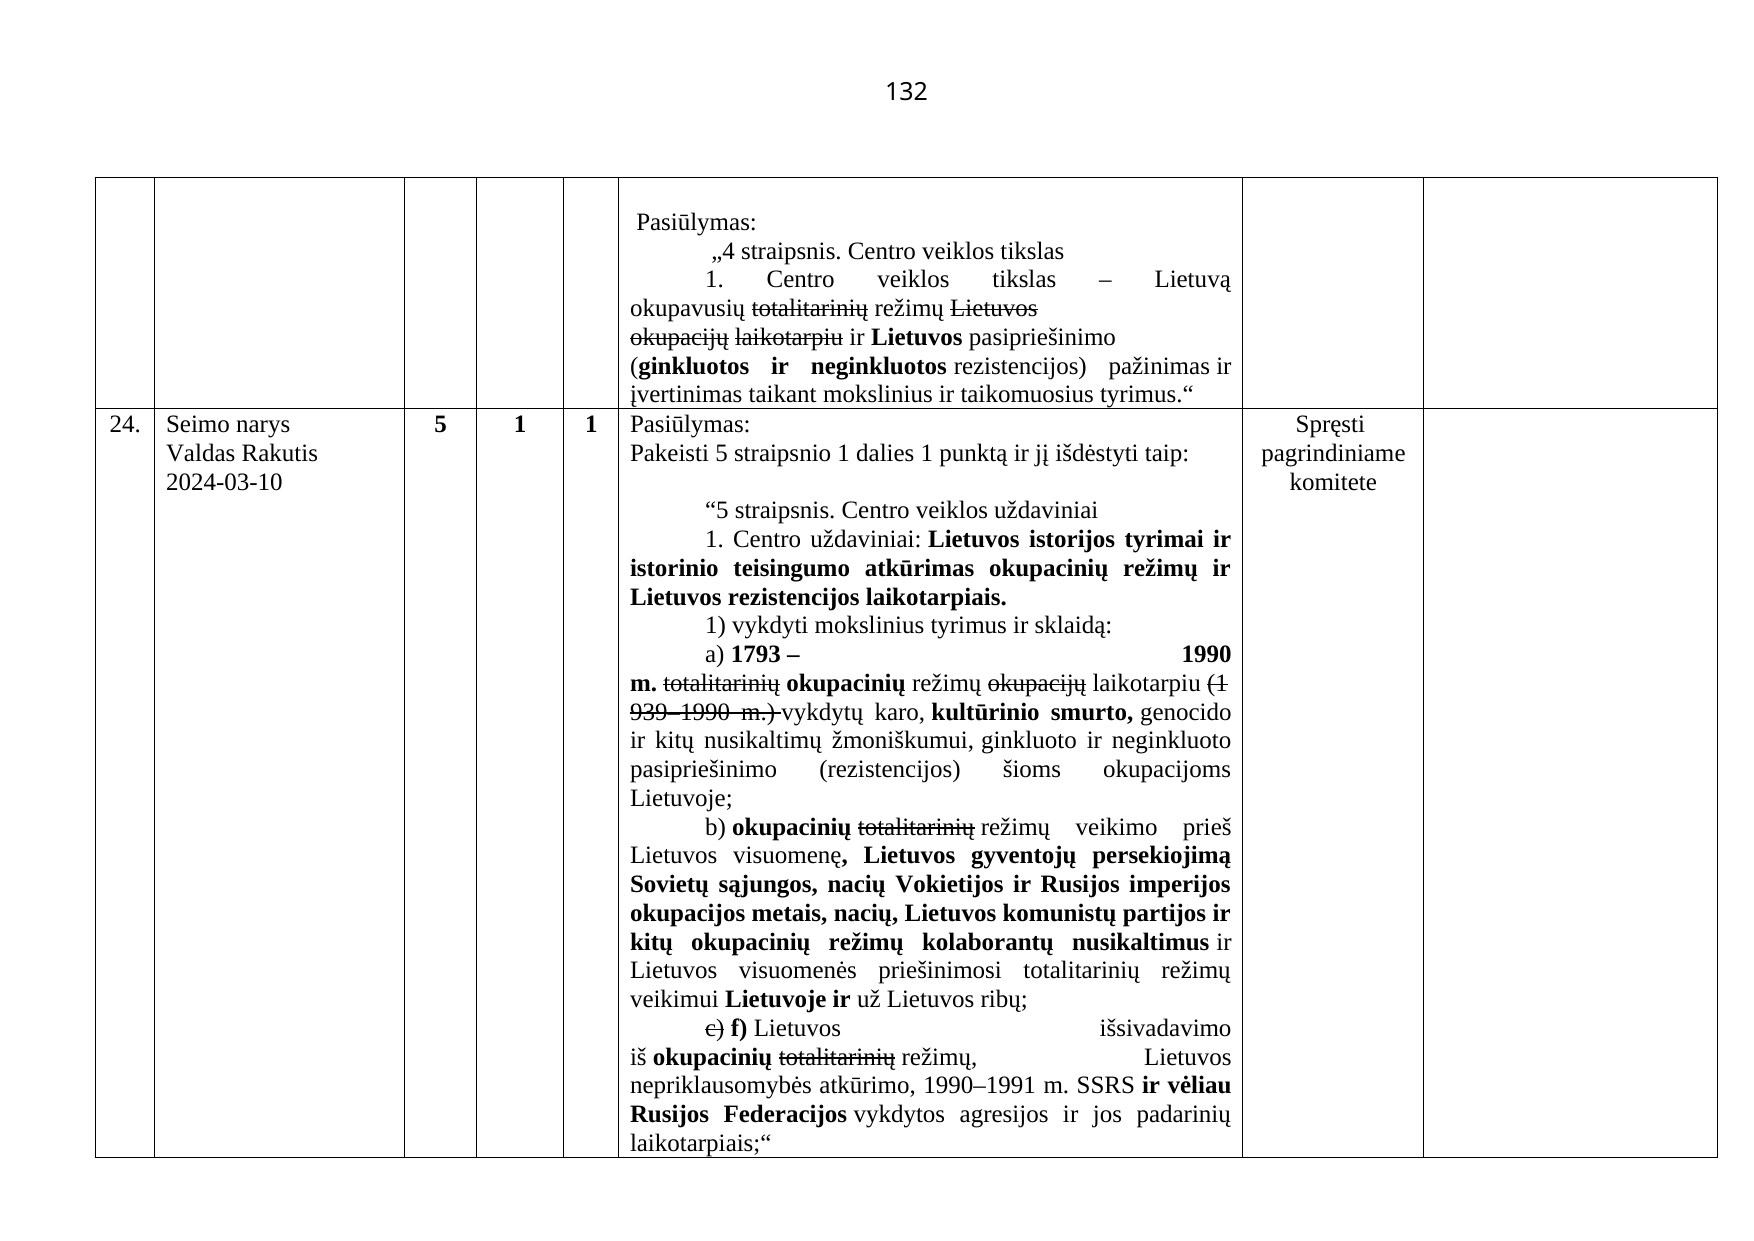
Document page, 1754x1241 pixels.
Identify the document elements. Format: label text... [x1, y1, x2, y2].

table_cell [96, 178, 154, 408]
table_cell Pasiūlymas: Pakeisti 5 straipsnio 1 dalies 1 punktą ir jį išdėstyti taip: “5 straipsnis. Centro veiklos uždaviniai 1. Centro uždaviniai: Lietuvos istorijos tyrimai ir istorinio teisingumo atkūrimas okupacinių režimų ir Lietuvos rezistencijos laikotarpiais. 1) vykdyti mokslinius tyrimus ir sklaidą: a) 1793 – 1990 m. totalitarinių okupacinių režimų okupacijų laikotarpiu (1939–1990 m.) vykdytų karo, kultūrinio smurto, genocido ir kitų nusikaltimų žmoniškumui, ginkluoto ir neginkluoto pasipriešinimo (rezistencijos) šioms okupacijoms Lietuvoje; b) okupacinių totalitarinių režimų veikimo prieš Lietuvos visuomenę, Lietuvos gyventojų persekiojimą Sovietų sąjungos, nacių Vokietijos ir Rusijos imperijos okupacijos metais, nacių, Lietuvos komunistų partijos ir kitų okupacinių režimų kolaborantų nusikaltimus ir Lietuvos visuomenės priešinimosi totalitarinių režimų veikimui Lietuvoje ir už Lietuvos ribų; c) f) Lietuvos išsivadavimo iš okupacinių totalitarinių režimų, Lietuvos nepriklausomybės atkūrimo, 1990–1991 m. SSRS ir vėliau Rusijos Federacijos vykdytos agresijos ir jos padarinių laikotarpiais;“ [619, 409, 1242, 1157]
table_cell 5 [405, 409, 476, 1157]
table_cell 24. [96, 409, 154, 1157]
table_cell [477, 178, 563, 408]
table_cell [1424, 178, 1717, 408]
table_cell [1424, 409, 1717, 1157]
table_cell Pasiūlymas: „4 straipsnis. Centro veiklos tikslas 1. Centro veiklos tikslas – Lietuvą okupavusių totalitarinių režimų Lietuvos okupacijų laikotarpiu ir Lietuvos pasipriešinimo (ginkluotos ir neginkluotos rezistencijos) pažinimas ir įvertinimas taikant mokslinius ir taikomuosius tyrimus.“ [619, 178, 1242, 408]
table_cell [155, 178, 404, 408]
table_cell Seimo narys Valdas Rakutis 2024-03-10 [155, 409, 404, 1157]
table_cell Spręsti pagrindiniame komitete [1243, 409, 1423, 1157]
table_cell 1 [477, 409, 563, 1157]
table_cell [564, 178, 618, 408]
table_cell [1243, 178, 1423, 408]
table_cell [405, 178, 476, 408]
table_cell 1 [564, 409, 618, 1157]
